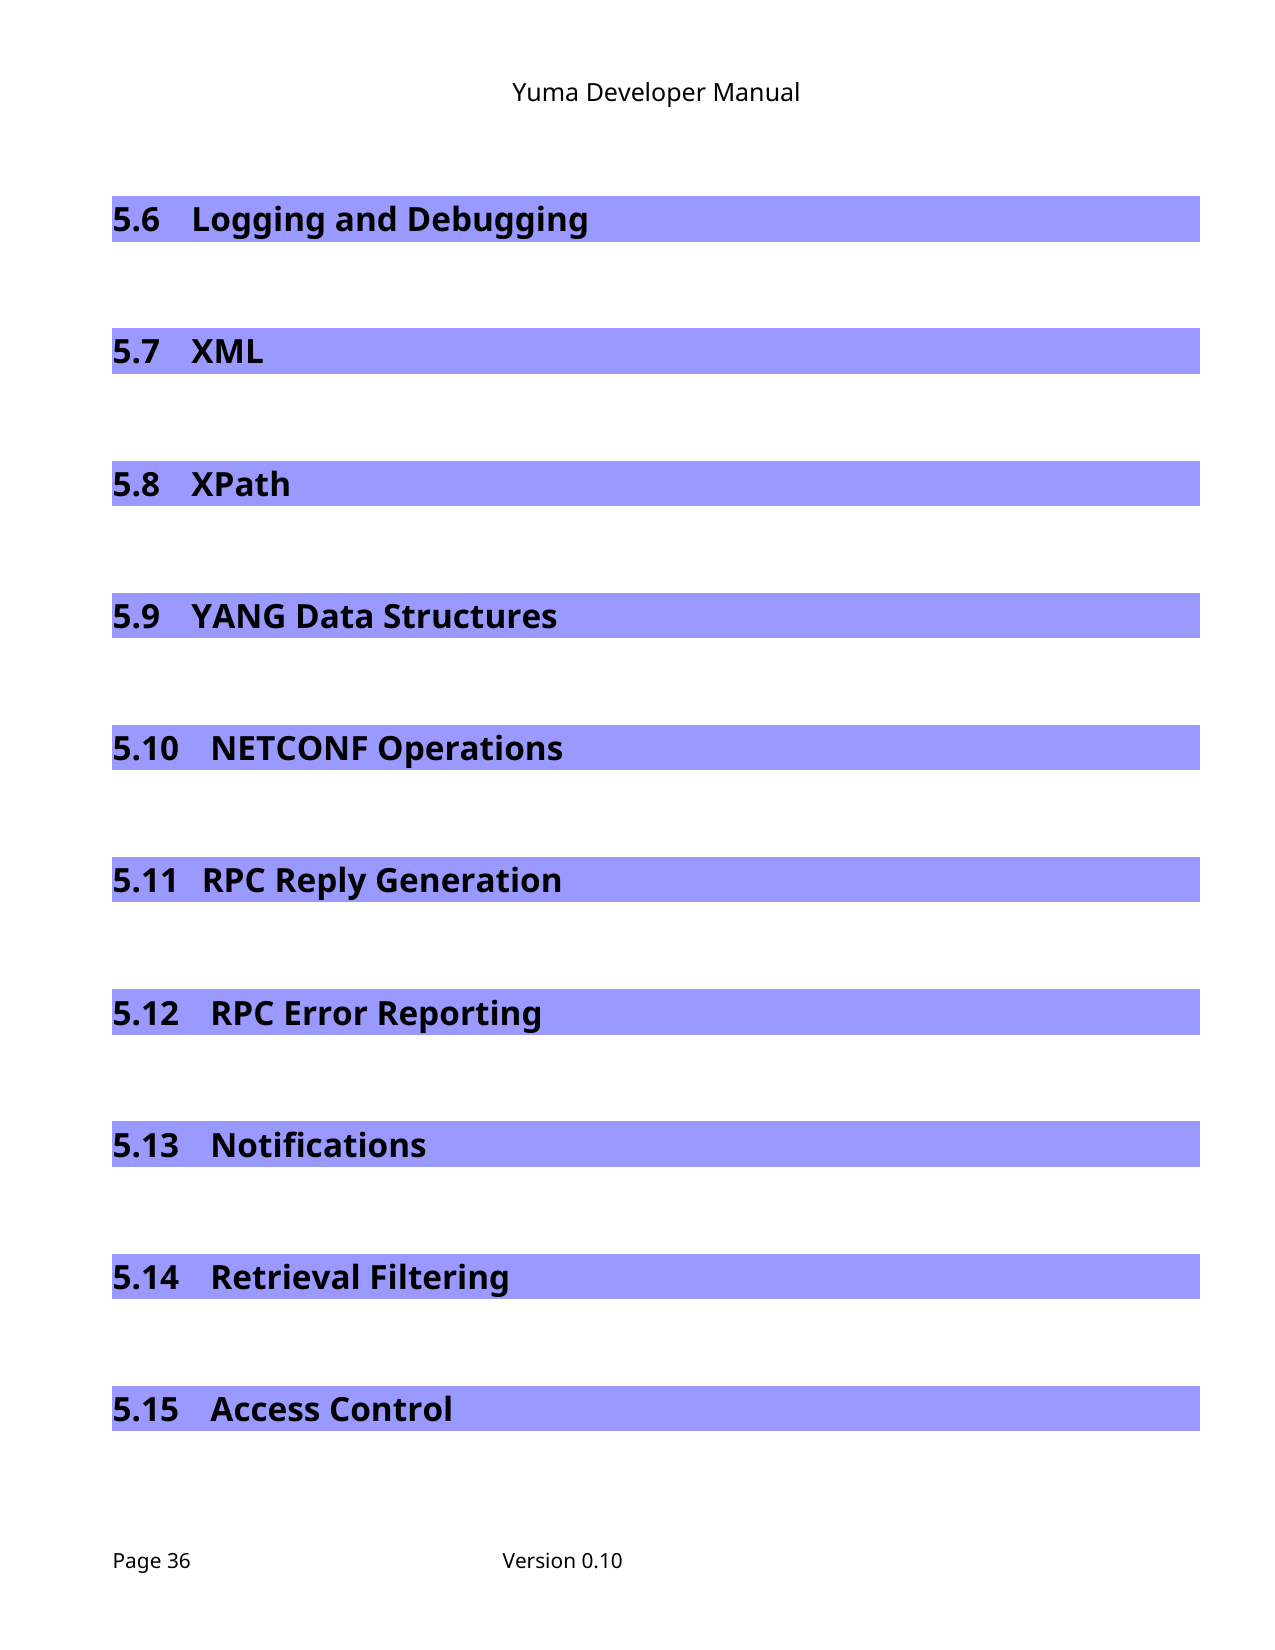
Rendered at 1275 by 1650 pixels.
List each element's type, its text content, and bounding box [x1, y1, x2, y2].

subtitle XPath [112, 461, 1200, 506]
subtitle XML [112, 328, 1200, 374]
subtitle Notifications [112, 1121, 1200, 1167]
subtitle YANG Data Structures [112, 593, 1200, 638]
subtitle Access Control [112, 1386, 1200, 1431]
subtitle RPC Error Reporting [112, 989, 1200, 1035]
subtitle RPC Reply Generation [112, 857, 1200, 902]
subtitle Logging and Debugging [112, 196, 1200, 242]
subtitle Retrieval Filtering [112, 1254, 1200, 1299]
subtitle NETCONF Operations [112, 725, 1200, 770]
